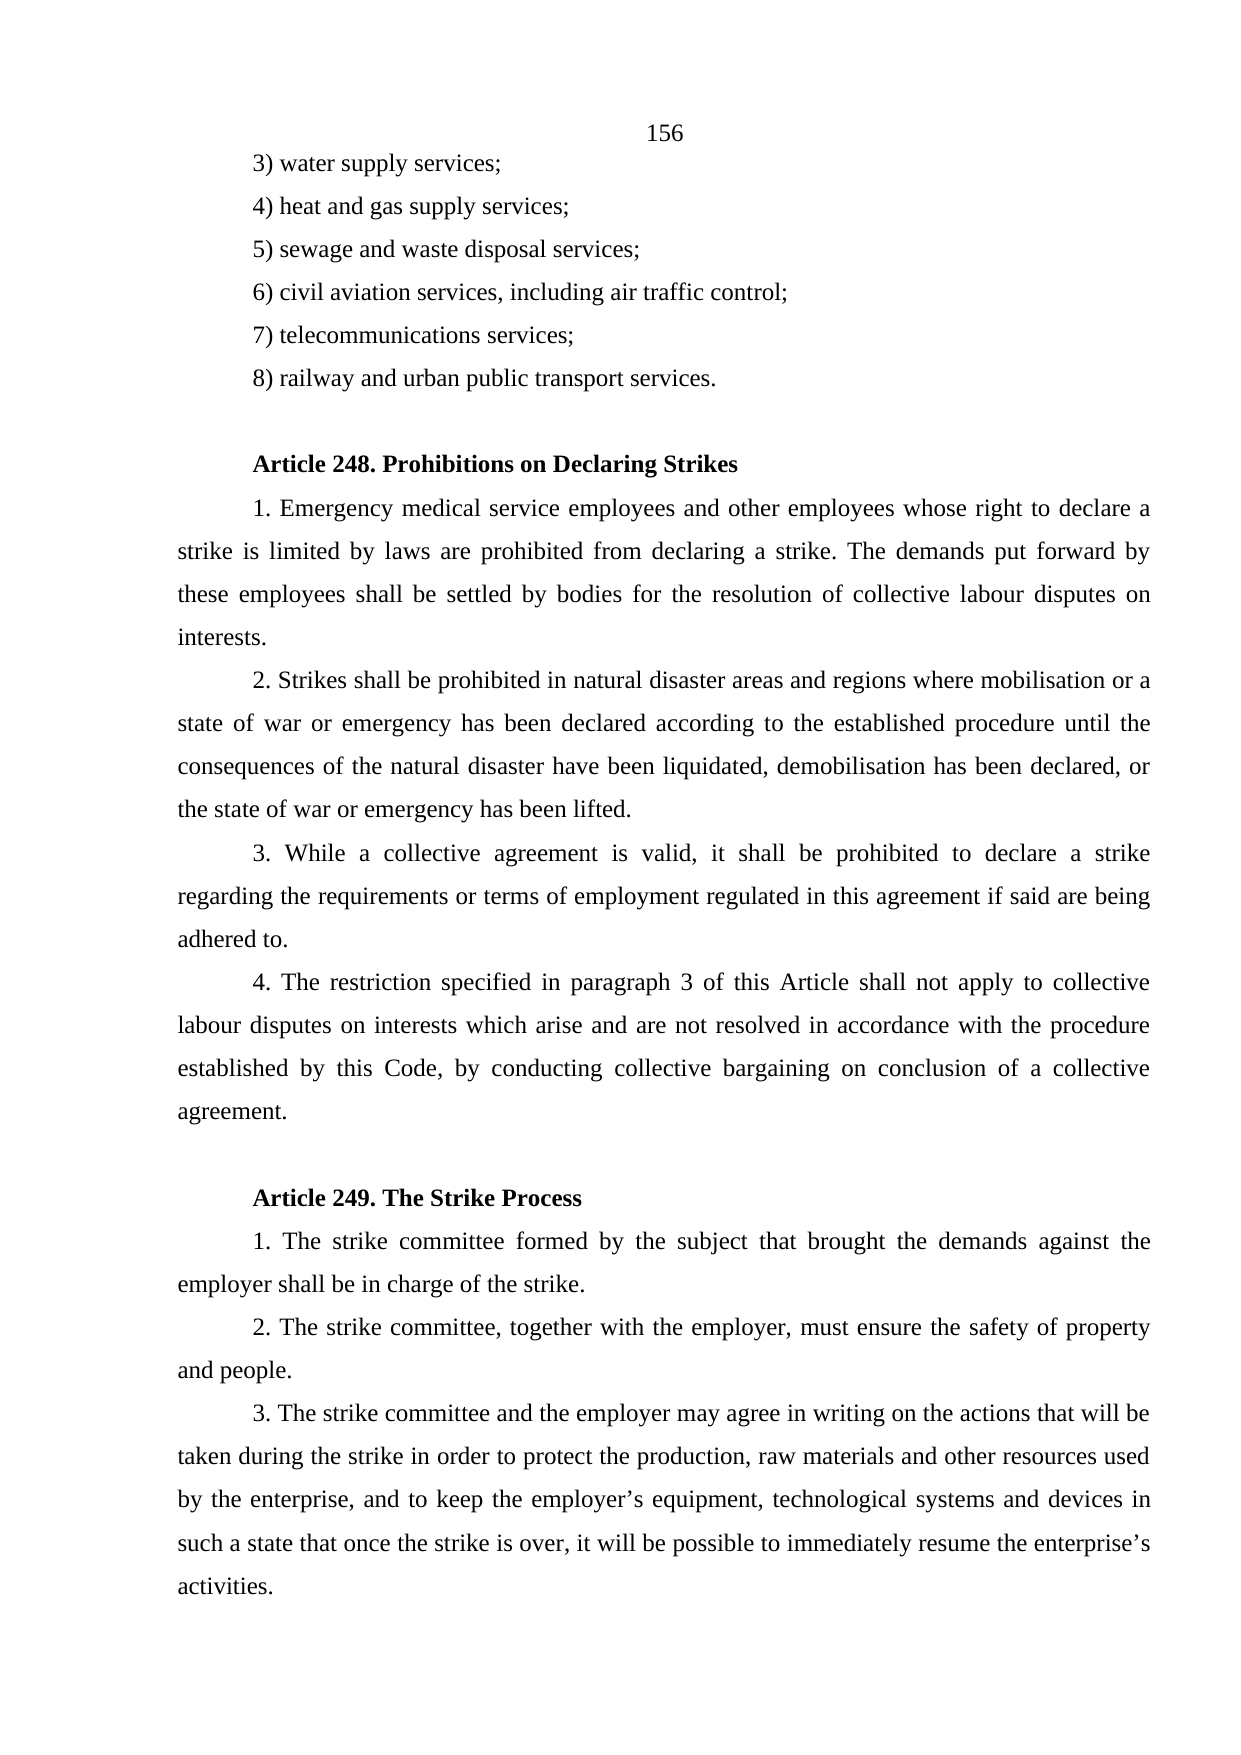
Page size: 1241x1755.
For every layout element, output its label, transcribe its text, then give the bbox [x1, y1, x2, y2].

text 3. While a collective agreement is valid, it shall be prohibited to declare a strike regarding the requirements or terms of employment regulated in this agreement if said are being adhered to. [177, 838, 1152, 953]
text 1. The strike committee formed by the subject that brought the demands against the employer shall be in charge of the strike. [177, 1226, 1152, 1298]
text 5) sewage and waste disposal services; [177, 234, 1152, 263]
text 3) water supply services; [177, 148, 1152, 176]
text 6) civil aviation services, including air traffic control; [177, 277, 1152, 306]
text 3. The strike committee and the employer may agree in writing on the actions that will be taken during the strike in order to protect the production, raw materials and other resources used by the enterprise, and to keep the employer’s equipment, technological systems and devices in such a state that once the strike is over, it will be possible to immediately resume the enterprise’s activities. [177, 1398, 1152, 1599]
text 7) telecommunications services; [177, 320, 1152, 349]
text 4. The restriction specified in paragraph 3 of this Article shall not apply to collective labour disputes on interests which arise and are not resolved in accordance with the procedure established by this Code, by conducting collective bargaining on conclusion of a collective agreement. [177, 967, 1152, 1125]
text 8) railway and urban public transport services. [177, 363, 1152, 392]
text 1. Emergency medical service employees and other employees whose right to declare a strike is limited by laws are prohibited from declaring a strike. The demands put forward by these employees shall be settled by bodies for the resolution of collective labour disputes on interests. [177, 493, 1152, 651]
text Article 249. The Strike Process [177, 1183, 1152, 1211]
text Article 248. Prohibitions on Declaring Strikes [177, 449, 1152, 478]
text 2. The strike committee, together with the employer, must ensure the safety of property and people. [177, 1312, 1152, 1384]
text 4) heat and gas supply services; [177, 191, 1152, 219]
text 2. Strikes shall be prohibited in natural disaster areas and regions where mobilisation or a state of war or emergency has been declared according to the established procedure until the consequences of the natural disaster have been liquidated, demobilisation has been declared, or the state of war or emergency has been lifted. [177, 665, 1152, 823]
